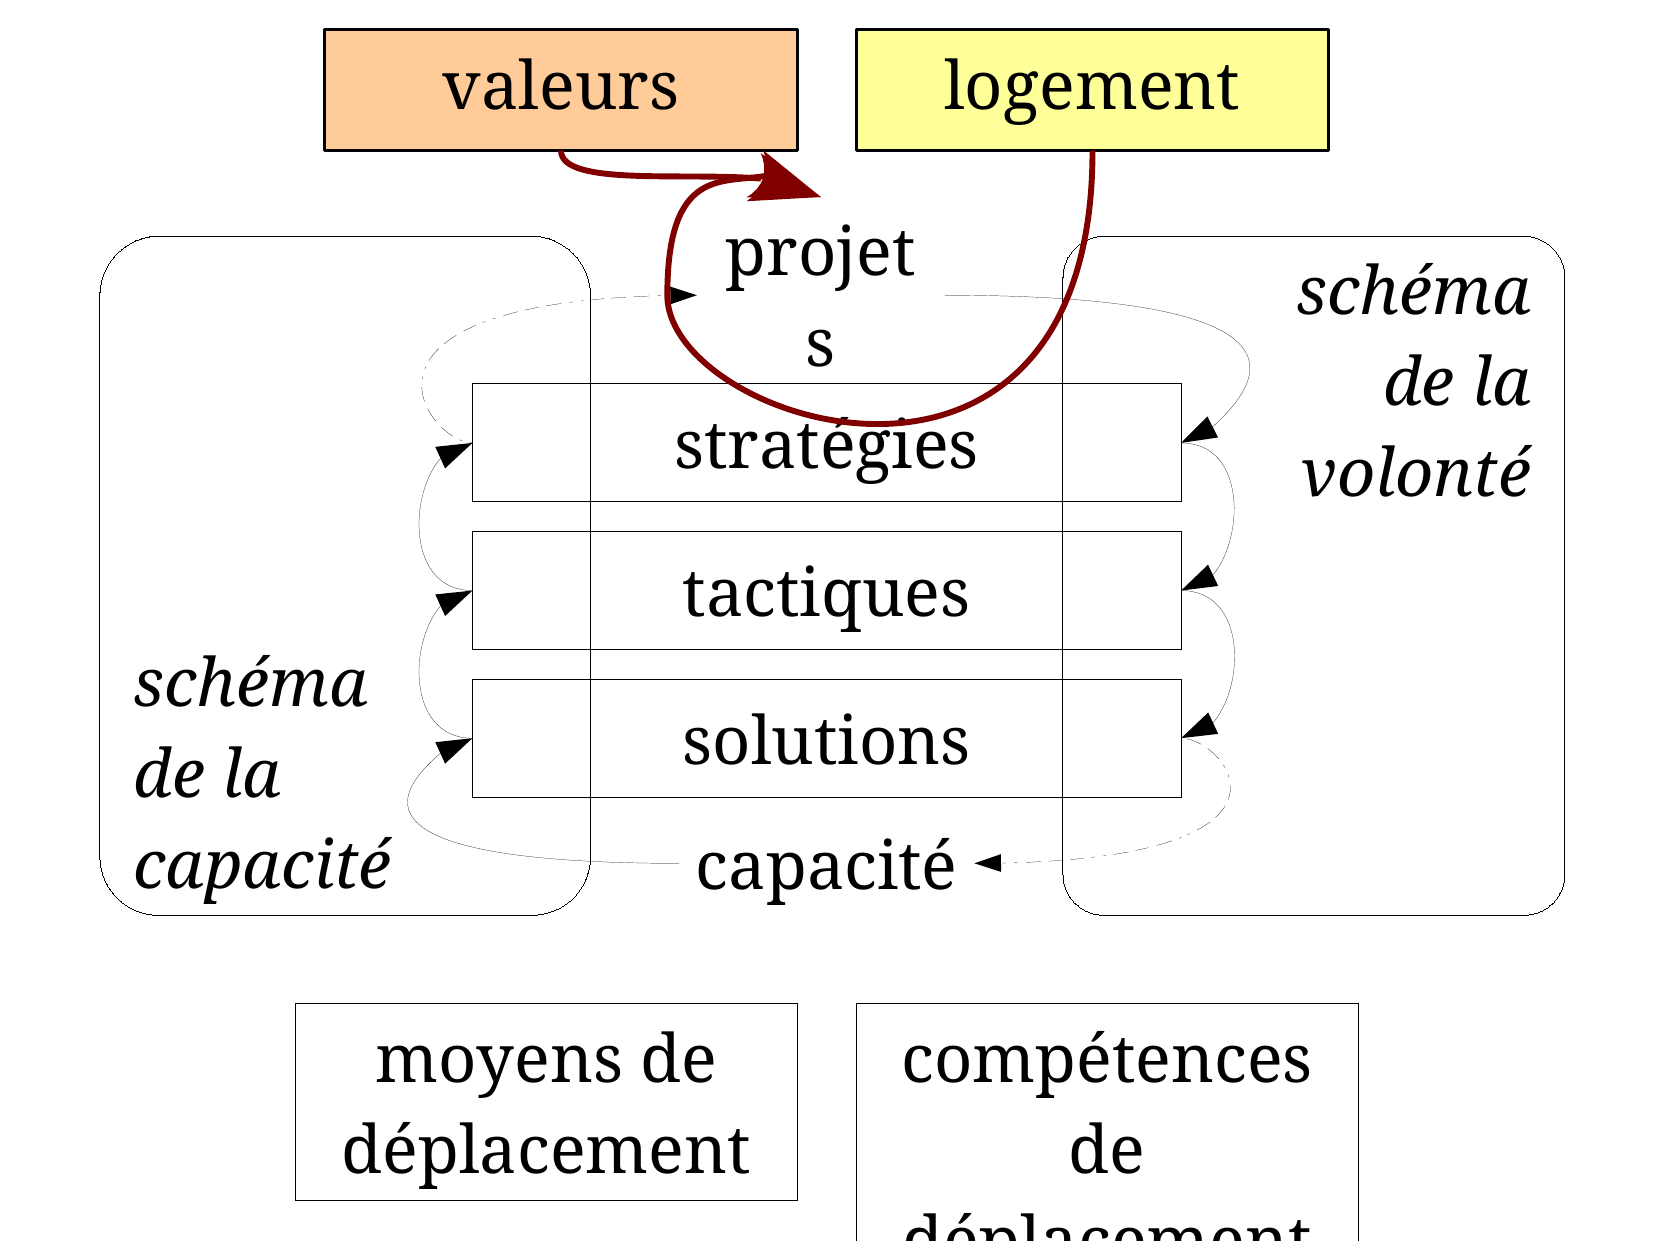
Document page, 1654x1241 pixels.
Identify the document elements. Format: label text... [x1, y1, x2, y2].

text_box valeurs [324, 29, 798, 151]
text_box schéma de la volonté [1062, 236, 1082, 298]
text_box schéma de la volonté [1062, 236, 1565, 916]
text_box schéma de la volonté [1062, 591, 1234, 736]
text_box stratégies [591, 383, 1182, 502]
text_box capacité [679, 810, 975, 916]
text_box logement [856, 29, 1329, 151]
text_box solutions [591, 679, 1182, 798]
text_box stratégies [740, 383, 998, 421]
text_box moyens de déplacement [295, 1003, 798, 1199]
text_box schéma de la volonté [1062, 300, 1249, 440]
text_box tactiques [591, 531, 1182, 650]
text_box schéma de la volonté [1062, 444, 1234, 588]
text_box schéma de la capacité [99, 236, 591, 916]
text_box projets [696, 236, 945, 355]
text_box compétences de déplacement [856, 1003, 1359, 1199]
